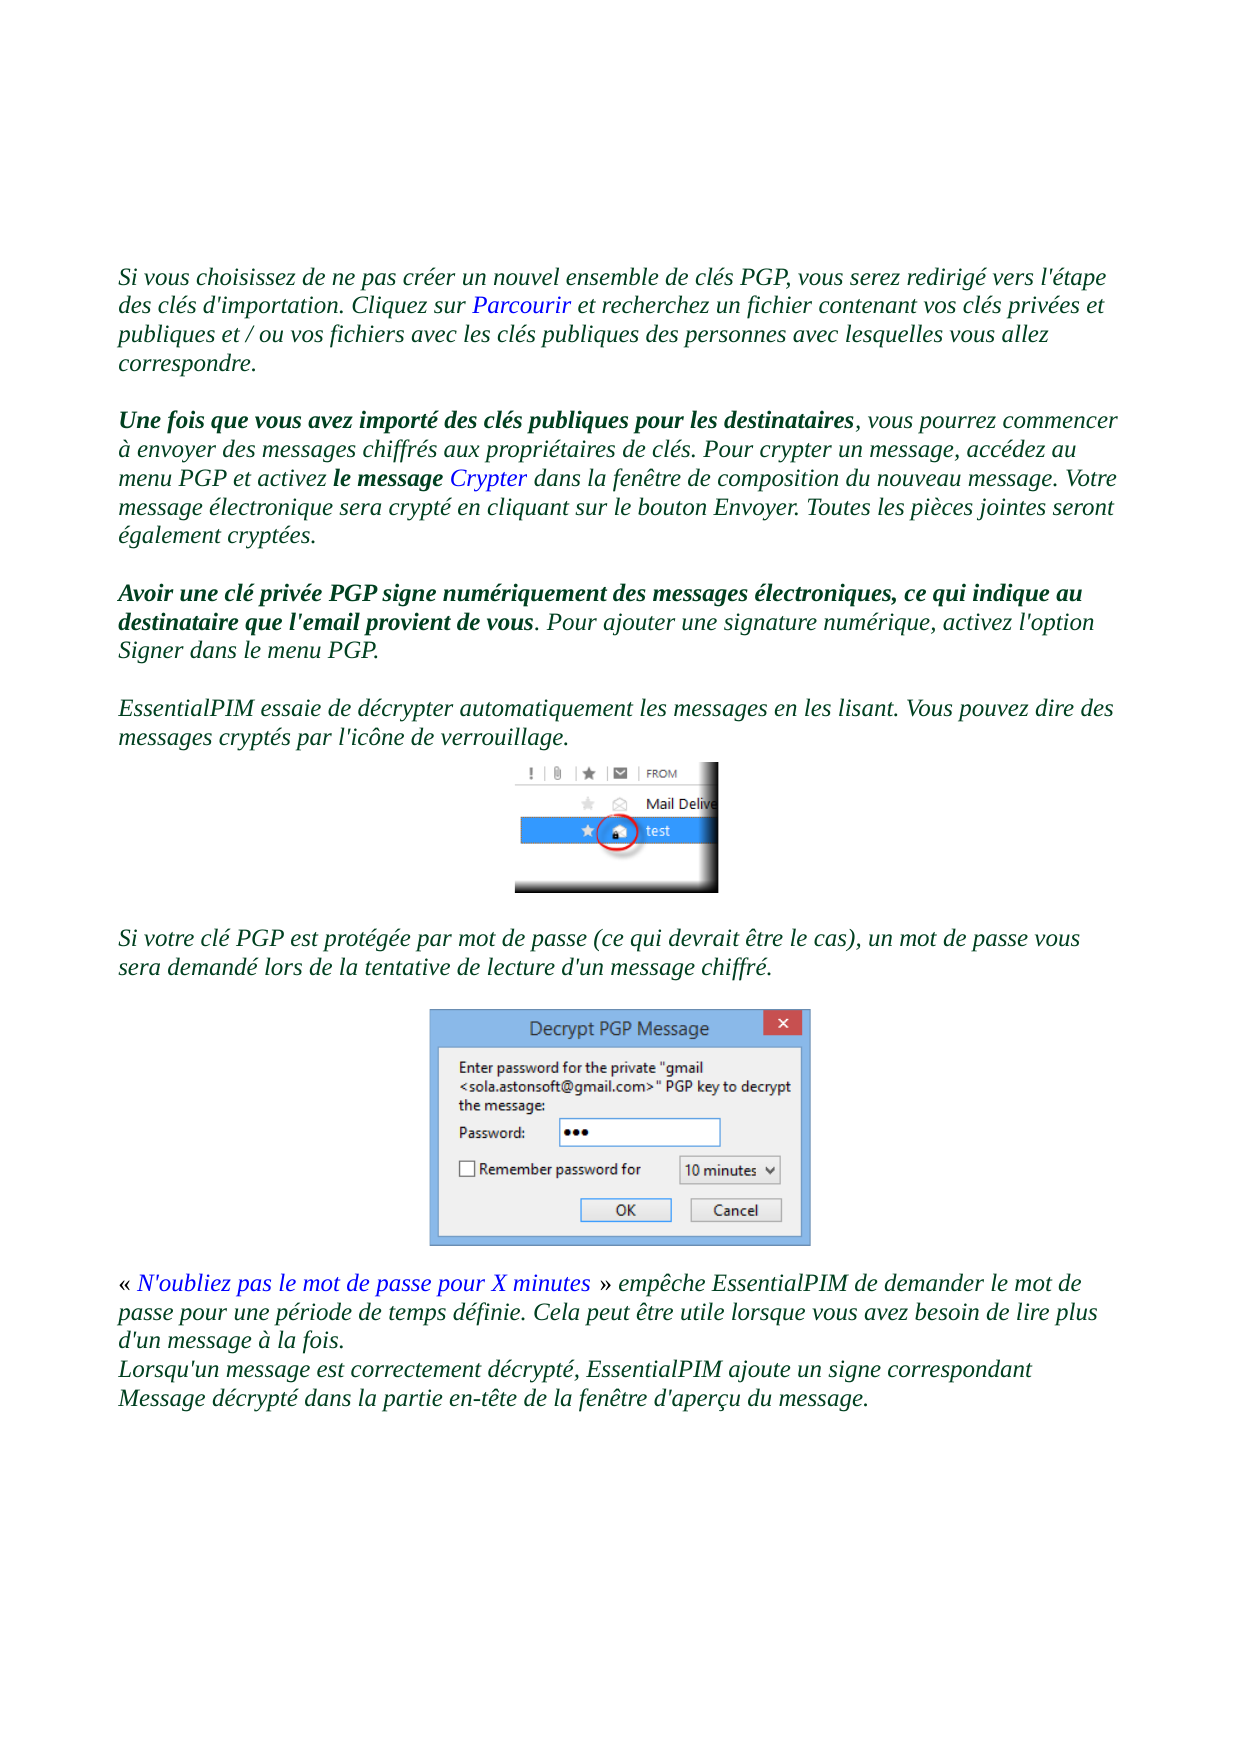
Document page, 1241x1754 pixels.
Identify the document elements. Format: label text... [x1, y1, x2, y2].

text Une fois que vous avez importé des clés publiques pour les destinataires, vous pourrez commencer à envoyer des messages chiffrés aux propriétaires de clés. Pour crypter un message, accédez au menu PGP et activez le message Crypter dans la fenêtre de composition du nouveau message. Votre message électronique sera crypté en cliquant sur le bouton Envoyer. Toutes les pièces jointes seront également cryptées. [118, 406, 1122, 549]
text Si vous choisissez de ne pas créer un nouvel ensemble de clés PGP, vous serez redirigé vers l'étape des clés d'importation. Cliquez sur Parcourir et recherchez un fichier contenant vos clés privées et publiques et / ou vos fichiers avec les clés publiques des personnes avec lesquelles vous allez correspondre. [118, 262, 1122, 377]
picture [514, 762, 719, 893]
text Avoir une clé privée PGP signe numériquement des messages électroniques, ce qui indique au destinataire que l'email provient de vous. Pour ajouter une signature numérique, activez l'option Signer dans le menu PGP. [118, 578, 1122, 664]
picture [429, 1009, 811, 1246]
text Si votre clé PGP est protégée par mot de passe (ce qui devrait être le cas), un mot de passe vous sera demandé lors de la tentative de lecture d'un message chiffré. [118, 923, 1122, 981]
text EssentialPIM essaie de décrypter automatiquement les messages en les lisant. Vous pouvez dire des messages cryptés par l'icône de verrouillage. [118, 693, 1122, 751]
text Lorsqu'un message est correctement décrypté, EssentialPIM ajoute un signe correspondant Message décrypté dans la partie en-tête de la fenêtre d'aperçu du message. [118, 1354, 1122, 1412]
text « N'oubliez pas le mot de passe pour X minutes » empêche EssentialPIM de demander le mot de passe pour une période de temps définie. Cela peut être utile lorsque vous avez besoin de lire plus d'un message à la fois. [118, 1268, 1122, 1354]
